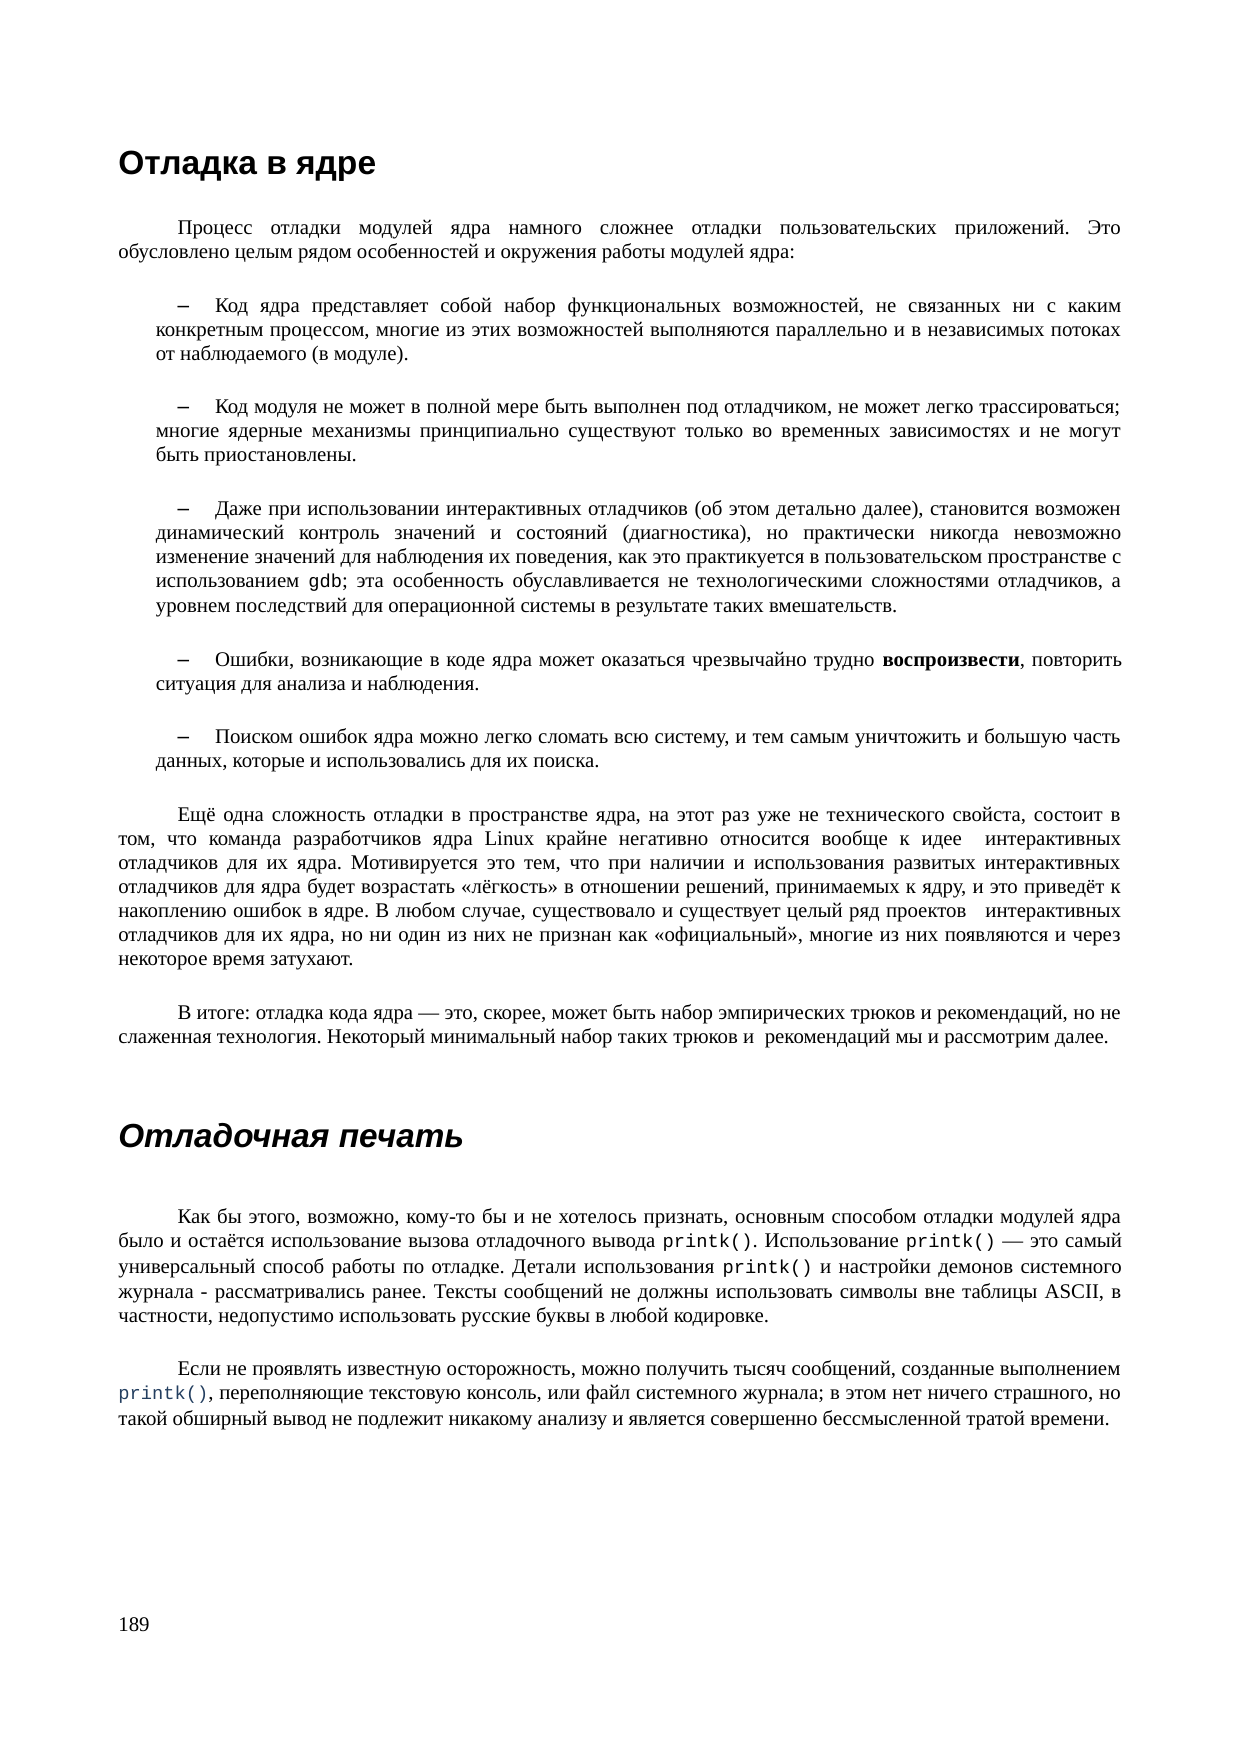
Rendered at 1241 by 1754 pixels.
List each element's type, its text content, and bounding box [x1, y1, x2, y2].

text Как бы этого, возможно, кому-то бы и не хотелось признать, основным способом отладки модулей ядра было и остаётся использование вызова отладочного вывода printk(). Использование printk() — это самый универсальный способ работы по отладке. Детали использования printk() и настройки демонов системного журнала - рассматривались ранее. Тексты сообщений не должны использовать символы вне таблицы ASCII, в частности, недопустимо использовать русские буквы в любой кодировке. [118, 1204, 1122, 1327]
list Поиском ошибок ядра можно легко сломать всю систему, и тем самым уничтожить и большую часть данных, которые и использовались для их поиска. [118, 724, 1122, 772]
text В итоге: отладка кода ядра — это, скорее, может быть набор эмпирических трюков и рекомендаций, но не слаженная технология. Некоторый минимальный набор таких трюков и рекомендаций мы и рассмотрим далее. [118, 1000, 1122, 1048]
subtitle Отладка в ядре [118, 143, 1122, 182]
list Ошибки, возникающие в коде ядра может оказаться чрезвычайно трудно воспроизвести, повторить ситуация для анализа и наблюдения. [118, 647, 1122, 695]
text Если не проявлять известную осторожность, можно получить тысяч сообщений, созданные выполнением printk(), переполняющие текстовую консоль, или файл системного журнала; в этом нет ничего страшного, но такой обширный вывод не подлежит никакому анализу и является совершенно бессмысленной тратой времени. [118, 1356, 1122, 1429]
list Даже при использовании интерактивных отладчиков (об этом детально далее), становится возможен динамический контроль значений и состояний (диагностика), но практически никогда невозможно изменение значений для наблюдения их поведения, как это практикуется в пользовательском пространстве с использованием gdb; эта особенность обуславливается не технологическими сложностями отладчиков, а уровнем последствий для операционной системы в результате таких вмешательств. [118, 496, 1122, 617]
list Код модуля не может в полной мере быть выполнен под отладчиком, не может легко трассироваться; многие ядерные механизмы принципиально существуют только во временных зависимостях и не могут быть приостановлены. [118, 394, 1122, 466]
list Код ядра представляет собой набор функциональных возможностей, не связанных ни с каким конкретным процессом, многие из этих возможностей выполняются параллельно и в независимых потоках от наблюдаемого (в модуле). [118, 292, 1122, 365]
subtitle Отладочная печать [118, 1116, 1122, 1154]
text Ещё одна сложность отладки в пространстве ядра, на этот раз уже не технического свойста, состоит в том, что команда разработчиков ядра Linux крайне негативно относится вообще к идее интерактивных отладчиков для их ядра. Мотивируется это тем, что при наличии и использования развитых интерактивных отладчиков для ядра будет возрастать «лёгкость» в отношении решений, принимаемых к ядру, и это приведёт к накоплению ошибок в ядре. В любом случае, существовало и существует целый ряд проектов интерактивных отладчиков для их ядра, но ни один из них не признан как «официальный», многие из них появляются и через некоторое время затухают. [118, 802, 1122, 970]
text Процесс отладки модулей ядра намного сложнее отладки пользовательских приложений. Это обусловлено целым рядом особенностей и окружения работы модулей ядра: [118, 215, 1122, 263]
